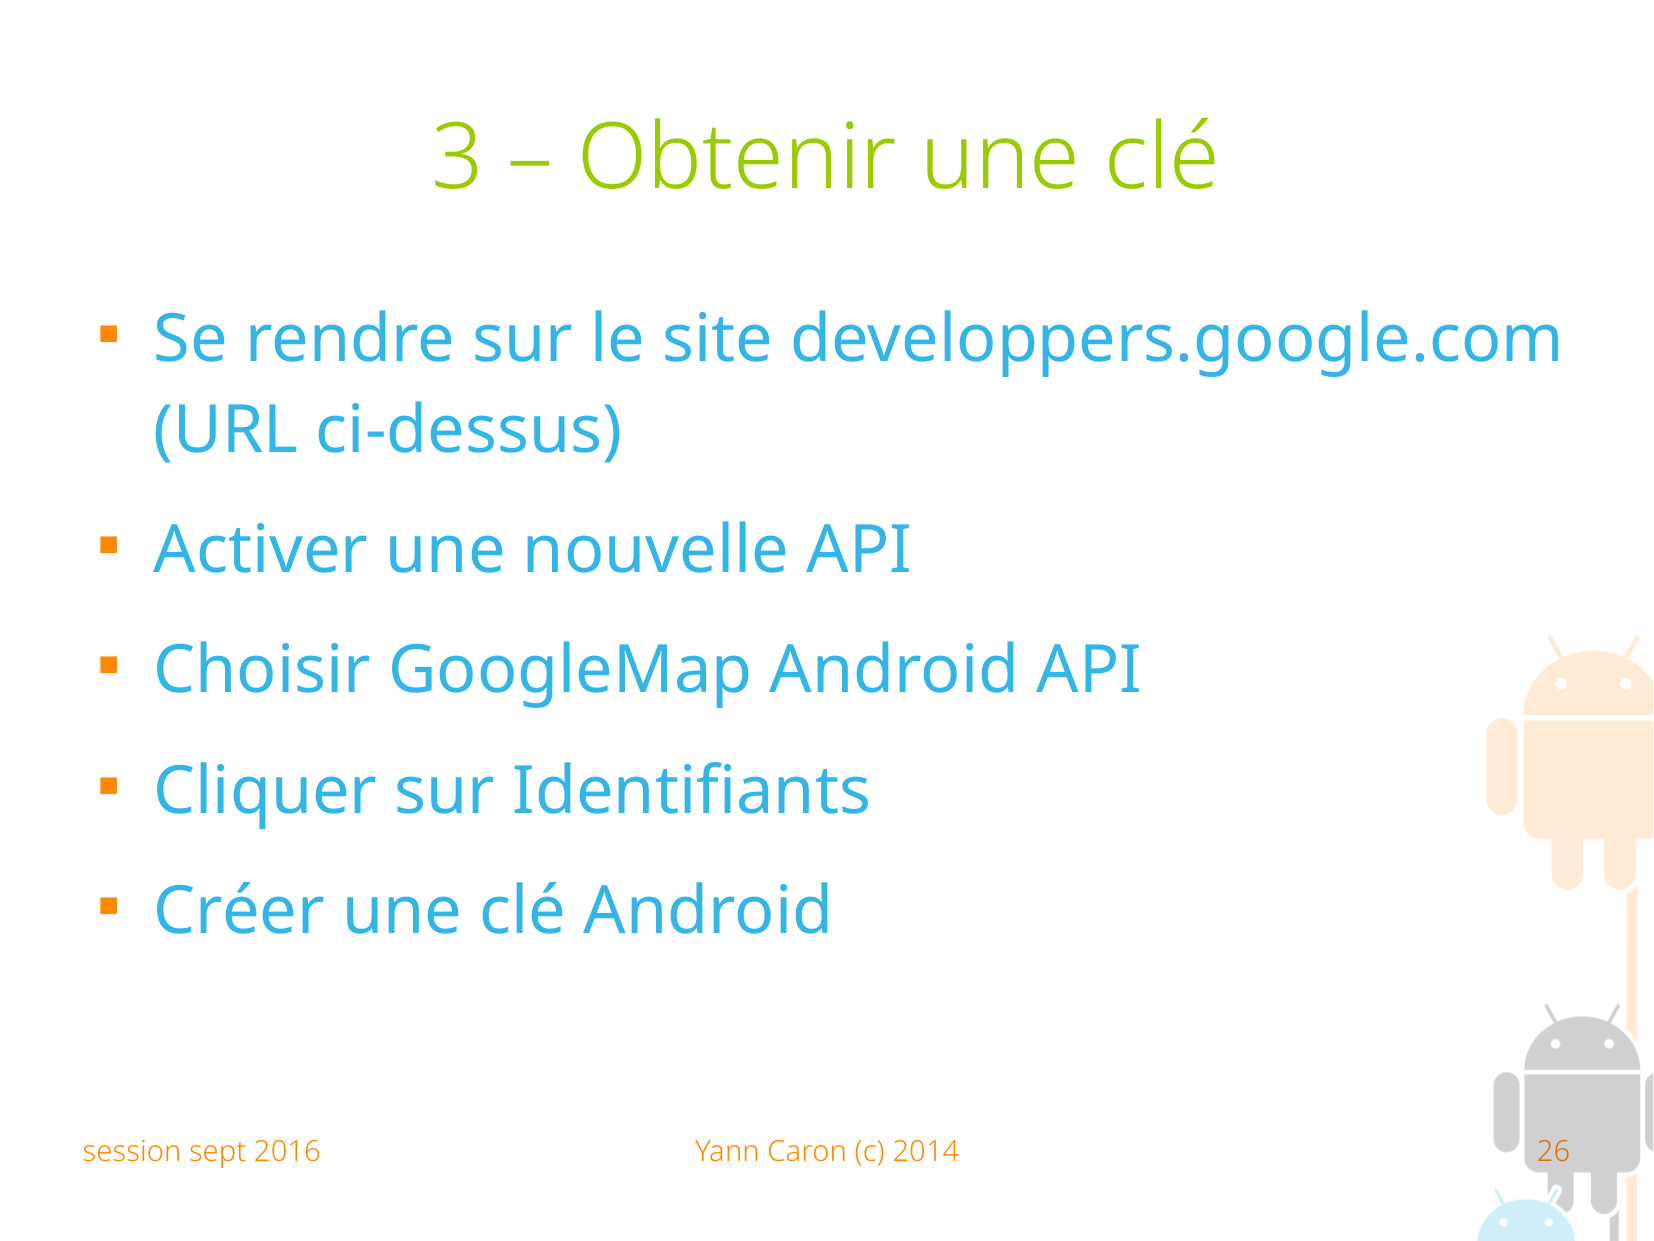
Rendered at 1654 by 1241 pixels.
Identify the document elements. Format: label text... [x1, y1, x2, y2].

title 3 – Obtenir une clé [82, 49, 1571, 257]
picture [240, 423, 1654, 1241]
list Se rendre sur le site developpers.google.com (URL ci-dessus) Activer une nouvelle API Choisir GoogleMap Android API Cliquer sur Identifiants Créer une clé Android [82, 290, 1571, 1010]
